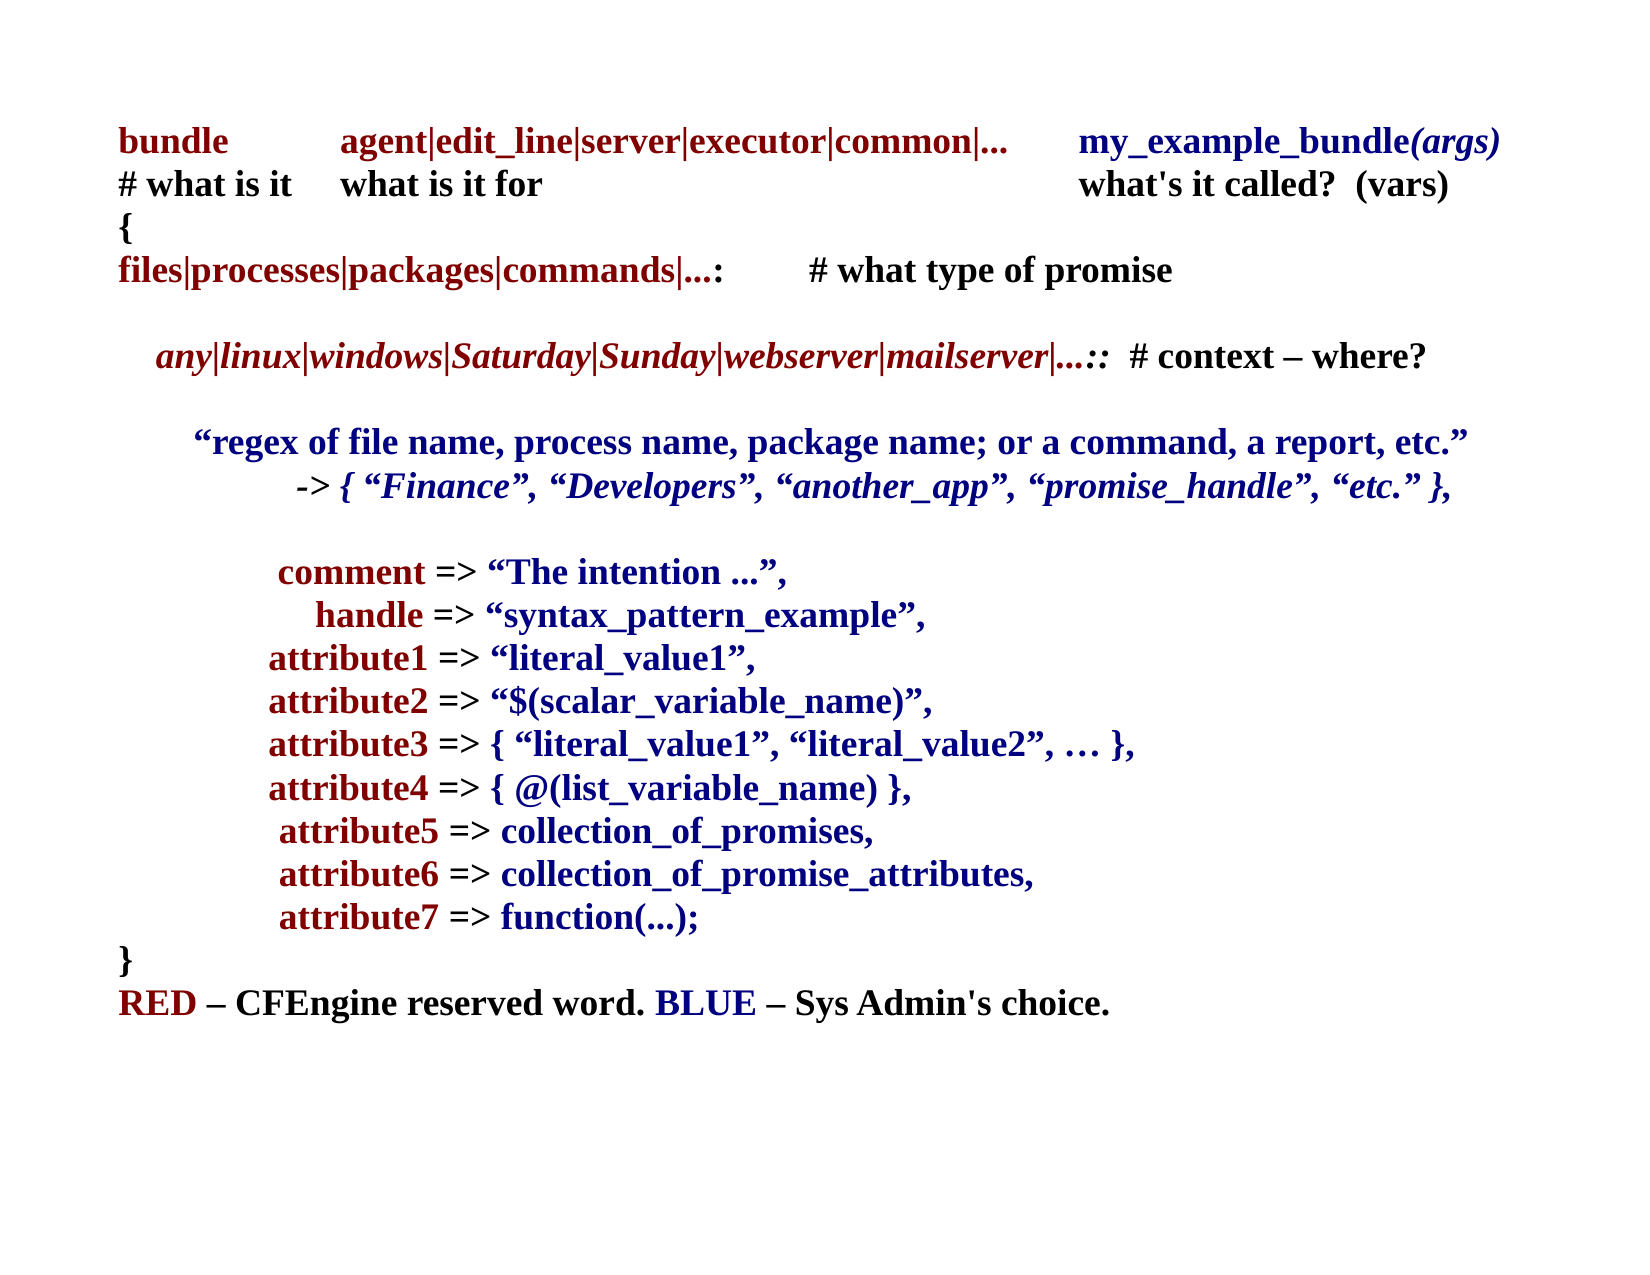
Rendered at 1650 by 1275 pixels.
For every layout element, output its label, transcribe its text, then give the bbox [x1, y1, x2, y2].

text any|linux|windows|Saturday|Sunday|webserver|mailserver|...:: # context – where? [118, 334, 1574, 377]
text “regex of file name, process name, package name; or a command, a report, etc.” [118, 420, 1574, 463]
text { [118, 204, 1574, 247]
text attribute4 => { @(list_variable_name) }, [118, 765, 1574, 808]
text attribute1 => “literal_value1”, [118, 636, 1574, 679]
text attribute3 => { “literal_value1”, “literal_value2”, … }, [118, 722, 1574, 765]
text attribute5 => collection_of_promises, [44, 808, 1623, 851]
text files|processes|packages|commands|...: # what type of promise [118, 247, 1574, 291]
text } [118, 937, 1574, 981]
text attribute6 => collection_of_promise_attributes, [44, 851, 1623, 894]
text handle => “syntax_pattern_example”, [118, 592, 1574, 636]
text RED – CFEngine reserved word. BLUE – Sys Admin's choice. [118, 981, 1574, 1024]
text attribute7 => function(...); [44, 894, 1623, 937]
text # what is it what is it for what's it called? (vars) [118, 161, 1574, 204]
text bundle agent|edit_line|server|executor|common|... my_example_bundle(args) [118, 118, 1574, 161]
text comment => “The intention ...”, [118, 549, 1574, 592]
text attribute2 => “$(scalar_variable_name)”, [118, 679, 1574, 722]
text -> { “Finance”, “Developers”, “another_app”, “promise_handle”, “etc.” }, [118, 463, 1574, 506]
